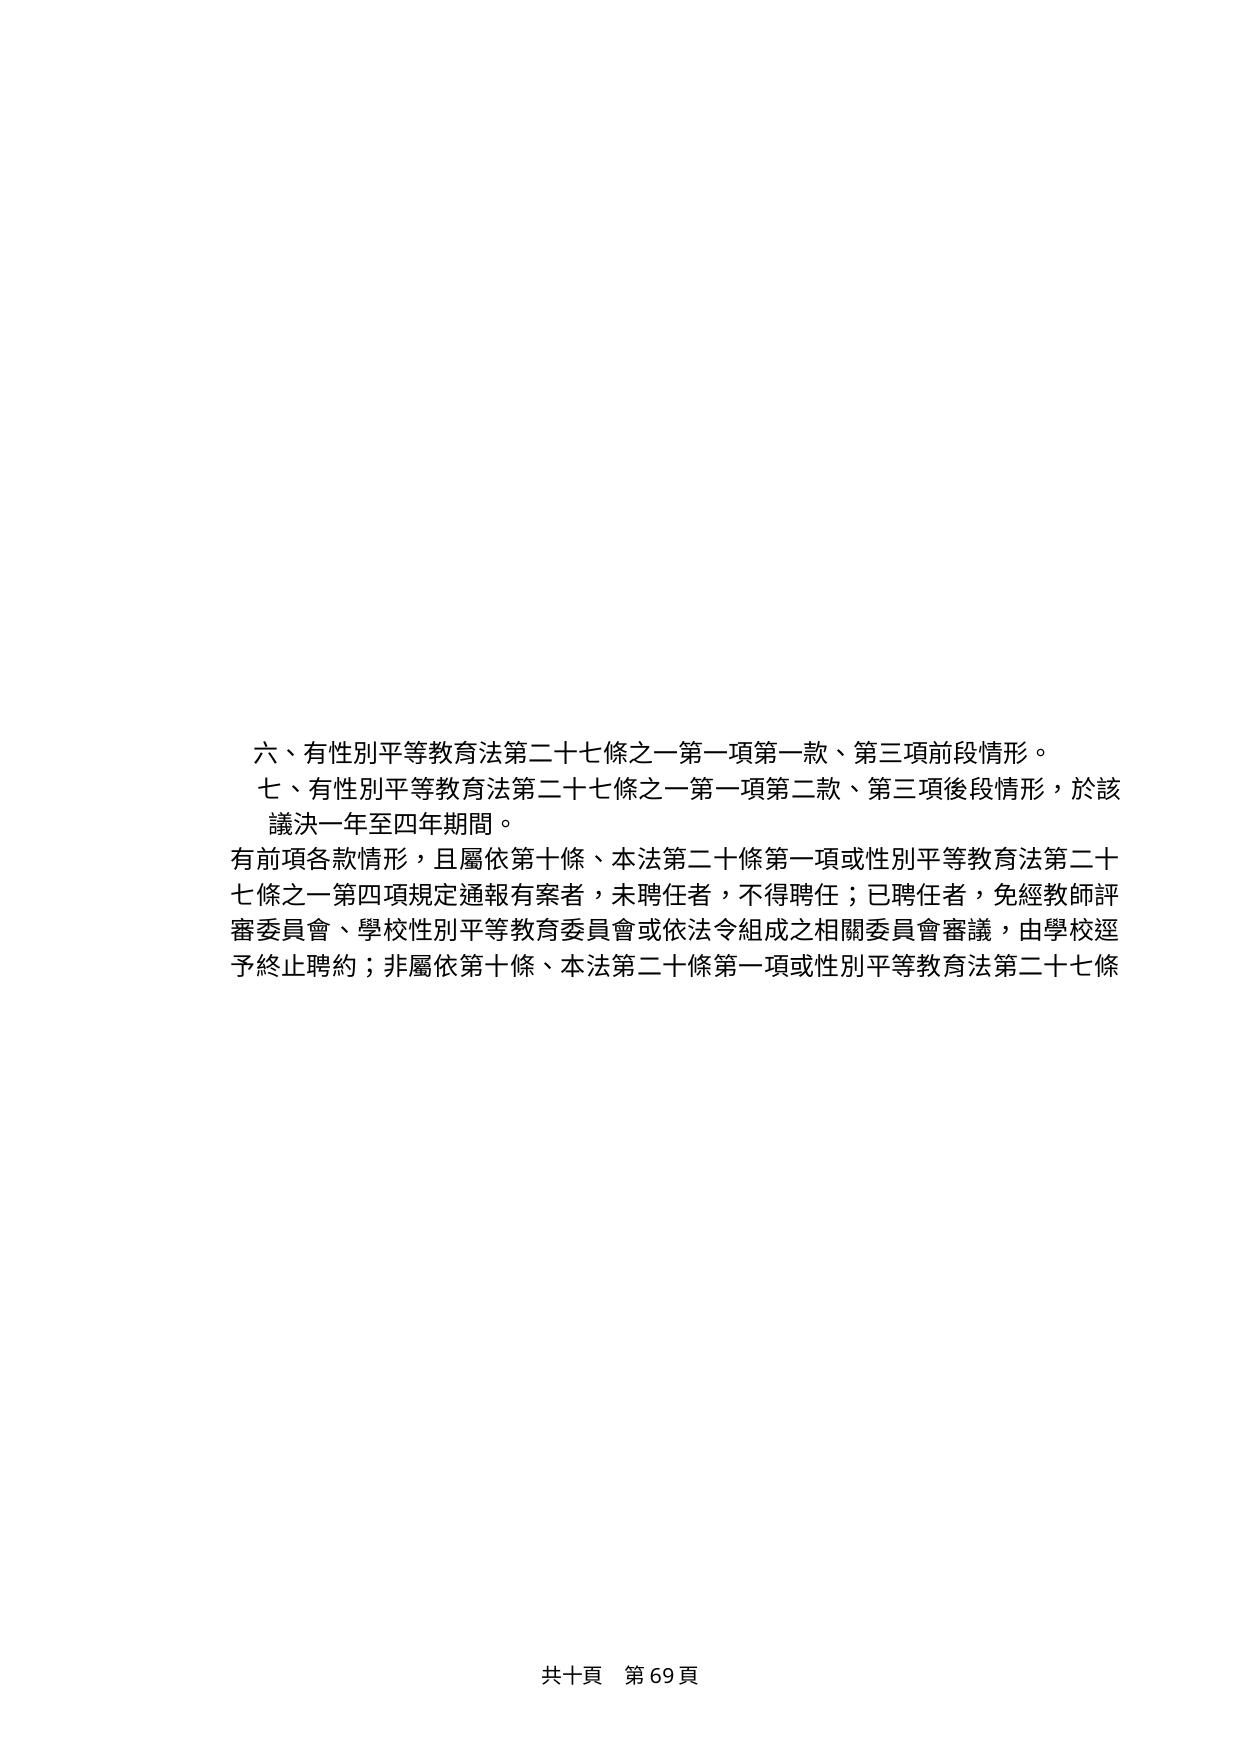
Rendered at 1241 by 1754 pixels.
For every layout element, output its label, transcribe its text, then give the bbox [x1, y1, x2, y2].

text 有前項各款情形，且屬依第十條、本法第二十條第一項或性別平等教育法第二十七條之一第四項規定通報有案者，未聘任者，不得聘任；已聘任者，免經教師評審委員會、學校性別平等教育委員會或依法令組成之相關委員會審議，由學校逕予終止聘約；非屬依第十條、本法第二十條第一項或性別平等教育法第二十七條 [230, 841, 1122, 982]
text 六、有性別平等教育法第二十七條之一第一項第一款、第三項前段情形。 [118, 734, 1122, 770]
text 七、有性別平等教育法第二十七條之一第一項第二款、第三項後段情形，於該議決一年至四年期間。 [118, 770, 1122, 841]
